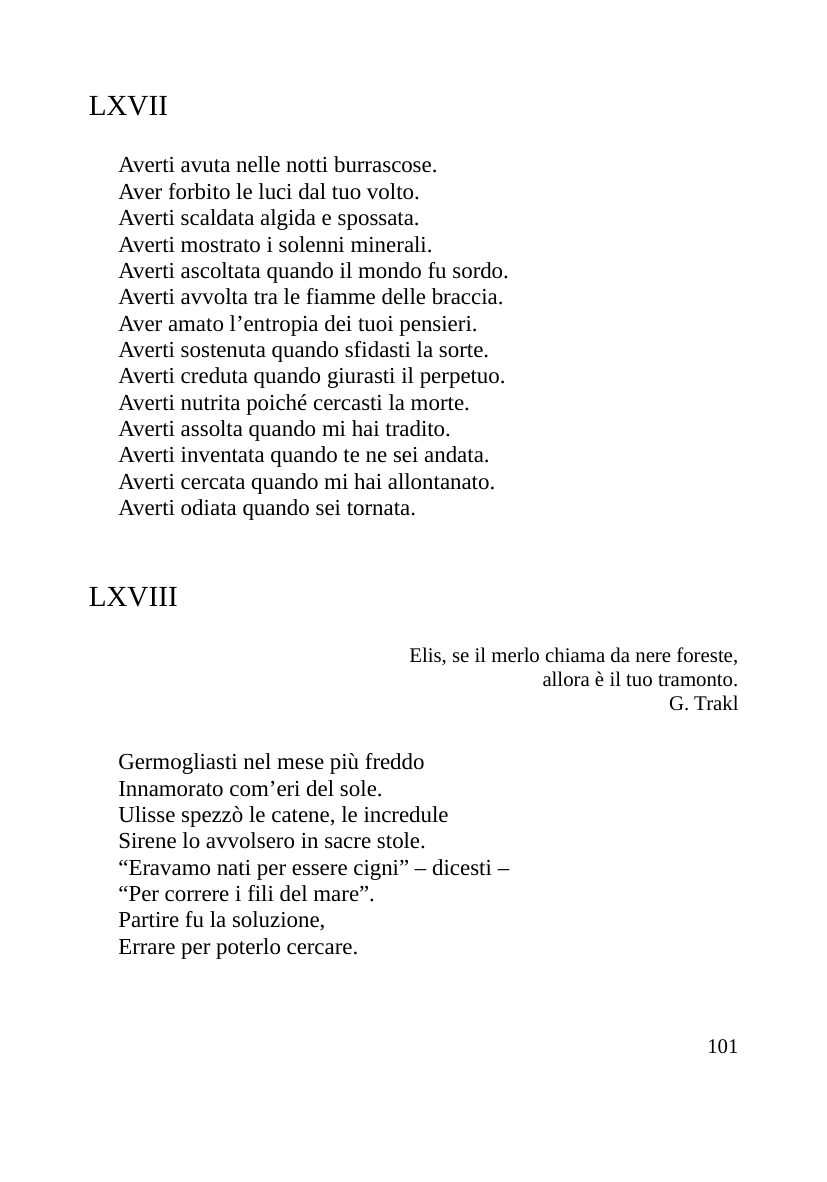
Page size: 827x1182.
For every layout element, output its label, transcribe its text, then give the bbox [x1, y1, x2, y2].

text Averti assolta quando mi hai tradito. [88, 415, 738, 441]
text Germogliasti nel mese più freddo [88, 748, 738, 775]
text Averti nutrita poiché cercasti la morte. [88, 389, 738, 415]
text “Per correre i fili del mare”. [88, 880, 738, 906]
text Averti cercata quando mi hai allontanato. [88, 468, 738, 494]
text LXVII [88, 88, 738, 122]
text Errare per poterlo cercare. [88, 933, 738, 959]
text allora è il tuo tramonto. [88, 667, 738, 691]
text Averti creduta quando giurasti il perpetuo. [88, 362, 738, 389]
text Ulisse spezzò le catene, le incredule [88, 801, 738, 827]
text Elis, se il merlo chiama da nere foreste, [88, 643, 738, 667]
text LXVIII [88, 579, 738, 613]
text “Eravamo nati per essere cigni” – dicesti – [88, 854, 738, 880]
text Averti odiata quando sei tornata. [88, 494, 738, 521]
text Averti inventata quando te ne sei andata. [88, 441, 738, 468]
text Averti avuta nelle notti burrascose. [88, 152, 738, 178]
text G. Trakl [88, 691, 738, 715]
text Averti ascoltata quando il mondo fu sordo. [88, 257, 738, 283]
text Averti avvolta tra le fiamme delle braccia. [88, 283, 738, 310]
text Aver amato l’entropia dei tuoi pensieri. [88, 310, 738, 336]
text Aver forbito le luci dal tuo volto. [88, 178, 738, 204]
text Averti sostenuta quando sfidasti la sorte. [88, 336, 738, 362]
text Averti scaldata algida e spossata. [88, 204, 738, 231]
text Partire fu la soluzione, [88, 906, 738, 933]
text Innamorato com’eri del sole. [88, 775, 738, 801]
text Averti mostrato i solenni minerali. [88, 231, 738, 257]
text Sirene lo avvolsero in sacre stole. [88, 827, 738, 854]
